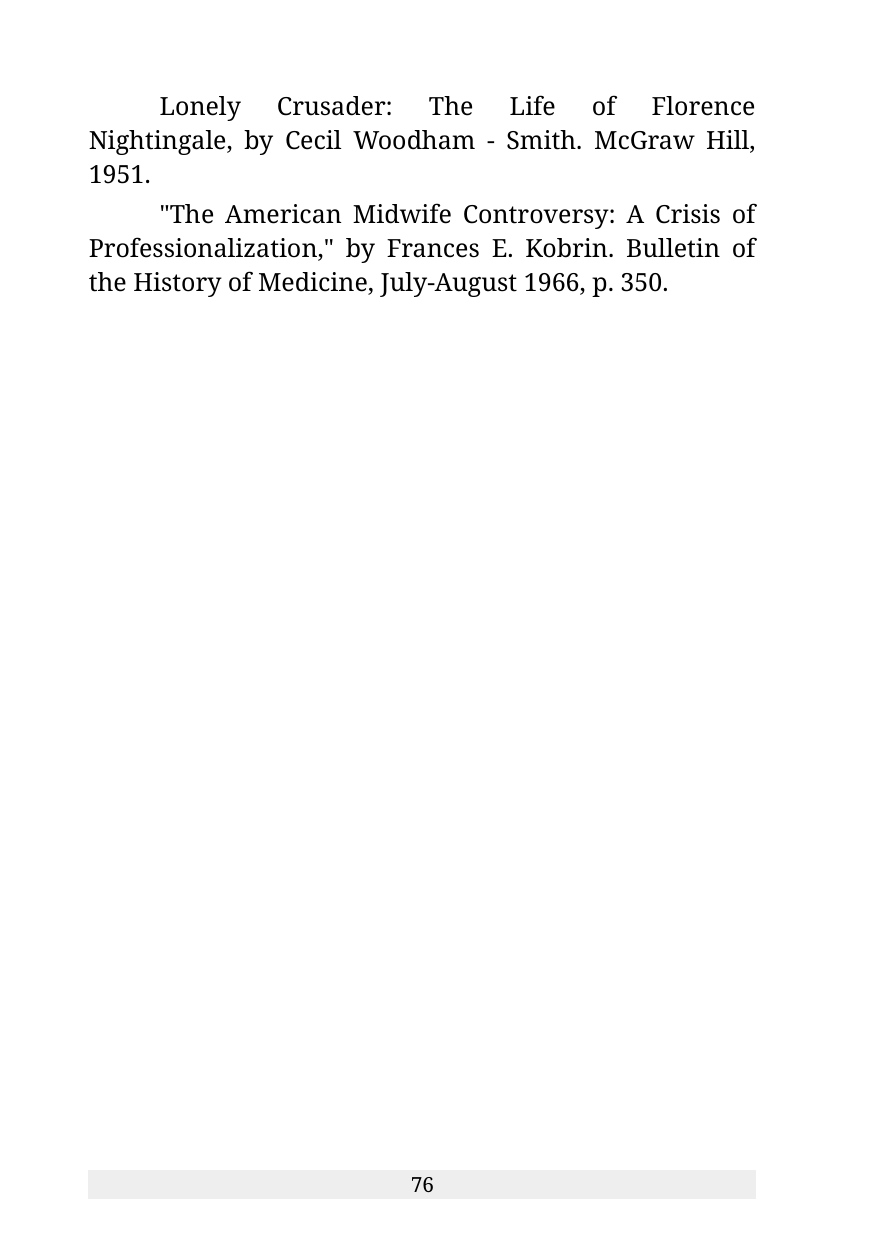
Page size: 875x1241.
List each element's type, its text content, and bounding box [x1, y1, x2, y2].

text "The American Midwife Controversy: A Crisis of Professionalization," by Frances E. Kobrin. Bulletin of the History of Medicine, July-August 1966, p. 350. [88, 197, 756, 299]
text Lonely Crusader: The Life of Florence Nightingale, by Cecil Woodham - Smith. McGraw Hill, 1951. [88, 88, 756, 191]
